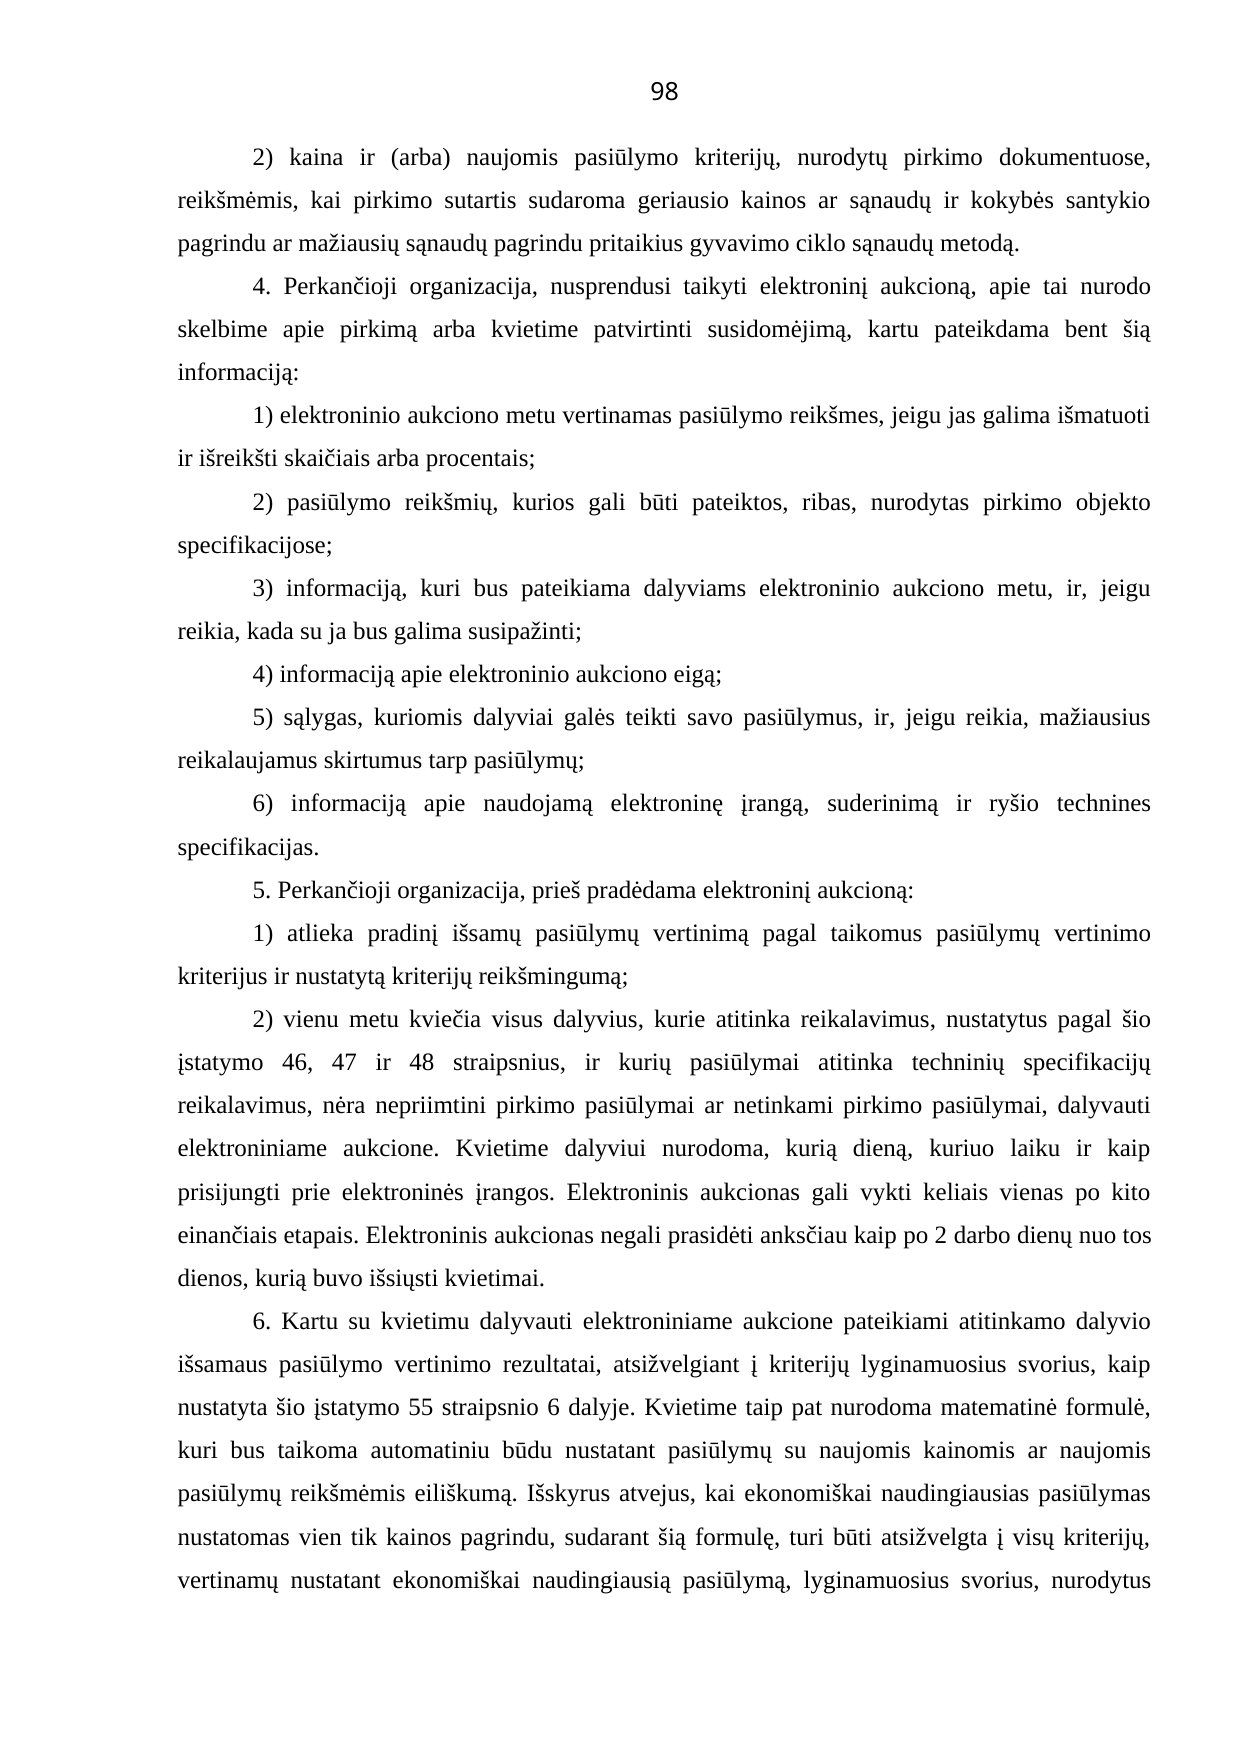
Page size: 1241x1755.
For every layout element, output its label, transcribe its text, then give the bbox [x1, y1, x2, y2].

text 1) elektroninio aukciono metu vertinamas pasiūlymo reikšmes, jeigu jas galima išmatuoti ir išreikšti skaičiais arba procentais; [177, 400, 1152, 472]
text 2) kaina ir (arba) naujomis pasiūlymo kriterijų, nurodytų pirkimo dokumentuose, reikšmėmis, kai pirkimo sutartis sudaroma geriausio kainos ar sąnaudų ir kokybės santykio pagrindu ar mažiausių sąnaudų pagrindu pritaikius gyvavimo ciklo sąnaudų metodą. [177, 142, 1152, 257]
text 4. Perkančioji organizacija, nusprendusi taikyti elektroninį aukcioną, apie tai nurodo skelbime apie pirkimą arba kvietime patvirtinti susidomėjimą, kartu pateikdama bent šią informaciją: [177, 271, 1152, 386]
text 2) pasiūlymo reikšmių, kurios gali būti pateiktos, ribas, nurodytas pirkimo objekto specifikacijose; [177, 487, 1152, 558]
text 6. Kartu su kvietimu dalyvauti elektroniniame aukcione pateikiami atitinkamo dalyvio išsamaus pasiūlymo vertinimo rezultatai, atsižvelgiant į kriterijų lyginamuosius svorius, kaip nustatyta šio įstatymo 55 straipsnio 6 dalyje. Kvietime taip pat nurodoma matematinė formulė, kuri bus taikoma automatiniu būdu nustatant pasiūlymų su naujomis kainomis ar naujomis pasiūlymų reikšmėmis eiliškumą. Išskyrus atvejus, kai ekonomiškai naudingiausias pasiūlymas nustatomas vien tik kainos pagrindu, sudarant šią formulę, turi būti atsižvelgta į visų kriterijų, vertinamų nustatant ekonomiškai naudingiausią pasiūlymą, lyginamuosius svorius, nurodytus [177, 1306, 1152, 1593]
text 1) atlieka pradinį išsamų pasiūlymų vertinimą pagal taikomus pasiūlymų vertinimo kriterijus ir nustatytą kriterijų reikšmingumą; [177, 918, 1152, 990]
text 4) informaciją apie elektroninio aukciono eigą; [177, 659, 1152, 688]
text 5. Perkančioji organizacija, prieš pradėdama elektroninį aukcioną: [177, 875, 1152, 903]
text 3) informaciją, kuri bus pateikiama dalyviams elektroninio aukciono metu, ir, jeigu reikia, kada su ja bus galima susipažinti; [177, 573, 1152, 645]
text 5) sąlygas, kuriomis dalyviai galės teikti savo pasiūlymus, ir, jeigu reikia, mažiausius reikalaujamus skirtumus tarp pasiūlymų; [177, 702, 1152, 774]
text 2) vienu metu kviečia visus dalyvius, kurie atitinka reikalavimus, nustatytus pagal šio įstatymo 46, 47 ir 48 straipsnius, ir kurių pasiūlymai atitinka techninių specifikacijų reikalavimus, nėra nepriimtini pirkimo pasiūlymai ar netinkami pirkimo pasiūlymai, dalyvauti elektroniniame aukcione. Kvietime dalyviui nurodoma, kurią dieną, kuriuo laiku ir kaip prisijungti prie elektroninės įrangos. Elektroninis aukcionas gali vykti keliais vienas po kito einančiais etapais. Elektroninis aukcionas negali prasidėti anksčiau kaip po 2 darbo dienų nuo tos dienos, kurią buvo išsiųsti kvietimai. [177, 1004, 1152, 1292]
text 6) informaciją apie naudojamą elektroninę įrangą, suderinimą ir ryšio technines specifikacijas. [177, 788, 1152, 860]
